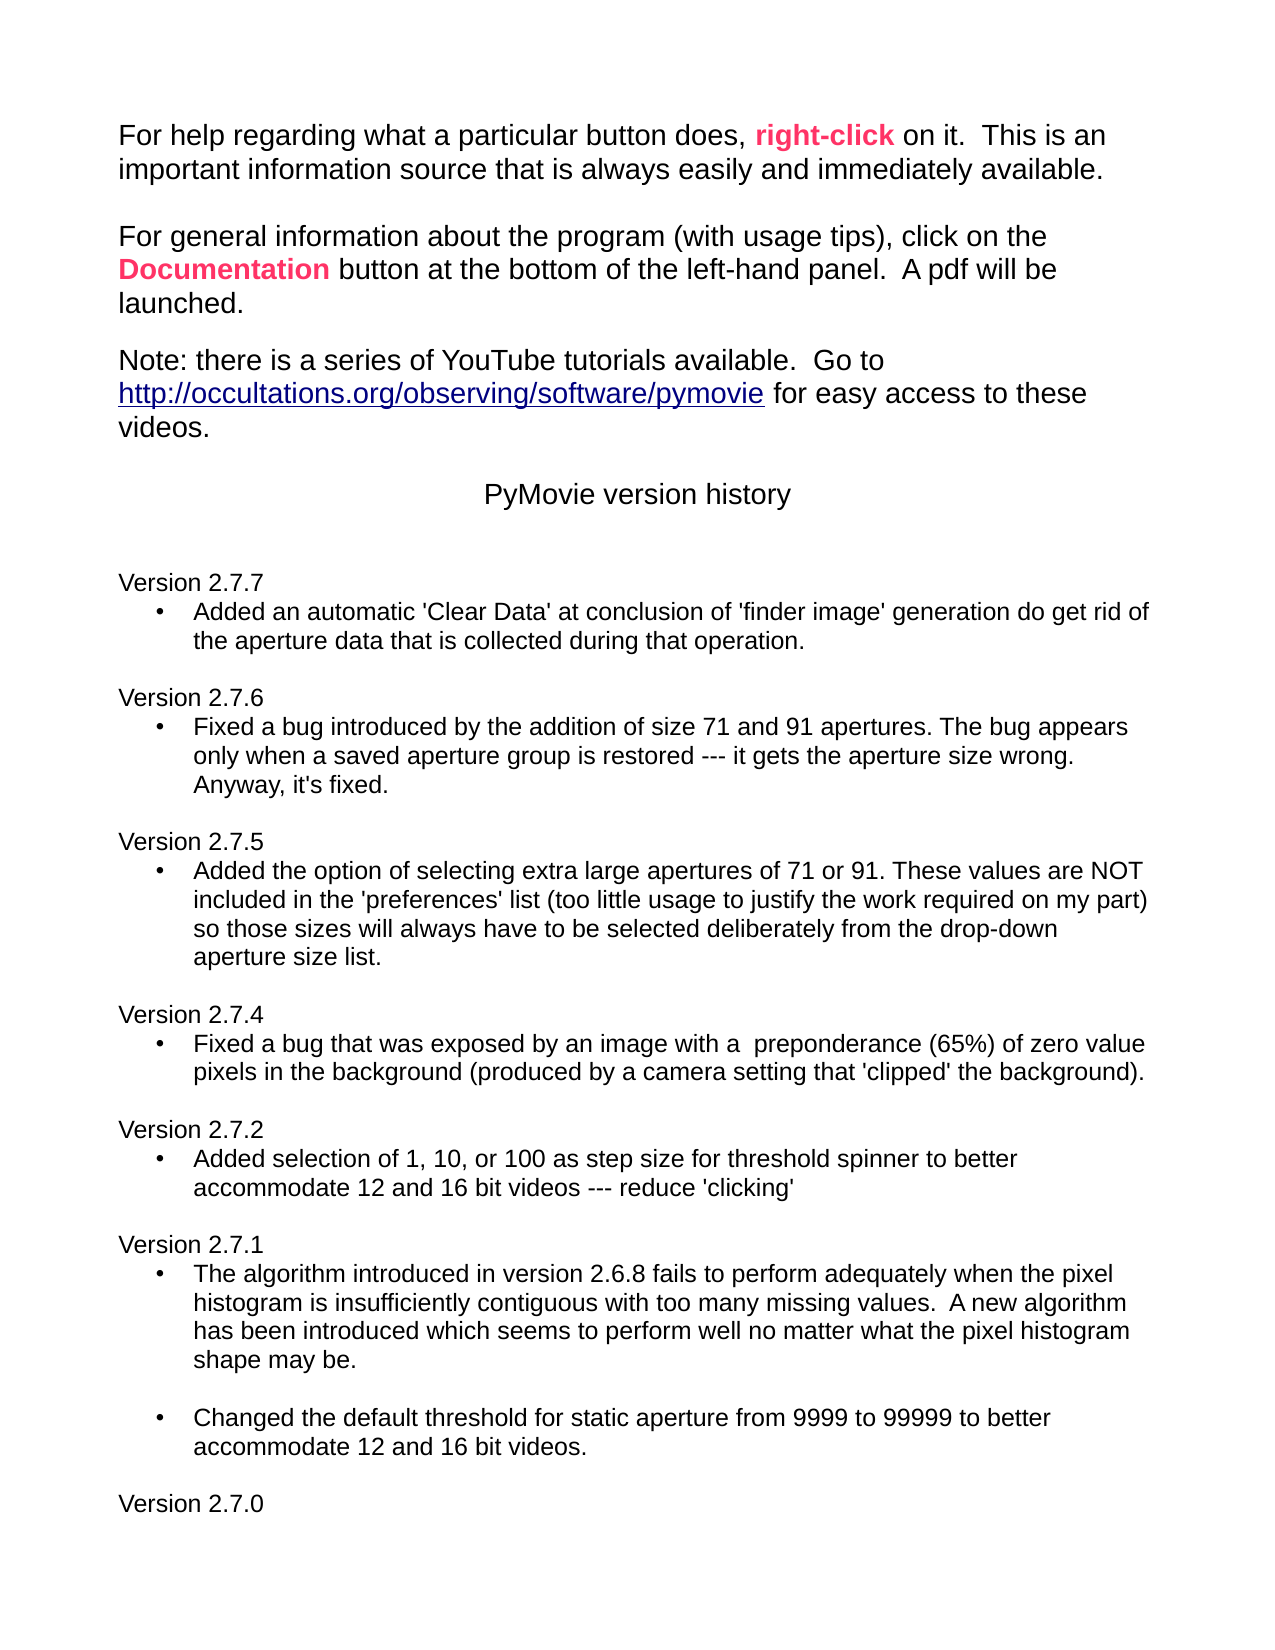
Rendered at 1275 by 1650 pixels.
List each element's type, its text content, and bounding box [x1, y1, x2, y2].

list Fixed a bug introduced by the addition of size 71 and 91 apertures. The bug appears only when a saved aperture group is restored --- it gets the aperture size wrong. Anyway, it's fixed. [156, 712, 1157, 798]
text For general information about the program (with usage tips), click on the Documentation button at the bottom of the left-hand panel. A pdf will be launched. [118, 219, 1157, 319]
text Version 2.7.4 [118, 1000, 1157, 1028]
text Version 2.7.6 [118, 683, 1157, 712]
text Version 2.7.5 [118, 827, 1157, 856]
text For help regarding what a particular button does, right-click on it. This is an important information source that is always easily and immediately available. [118, 118, 1157, 185]
list Changed the default threshold for static aperture from 9999 to 99999 to better accommodate 12 and 16 bit videos. [156, 1403, 1157, 1489]
text Version 2.7.2 [118, 1115, 1157, 1144]
text Version 2.7.7 [118, 568, 1157, 597]
list Added selection of 1, 10, or 100 as step size for threshold spinner to better accommodate 12 and 16 bit videos --- reduce 'clicking' [156, 1144, 1157, 1201]
list Fixed a bug that was exposed by an image with a preponderance (65%) of zero value pixels in the background (produced by a camera setting that 'clipped' the background). [156, 1028, 1157, 1086]
list Added the option of selecting extra large apertures of 71 or 91. These values are NOT included in the 'preferences' list (too little usage to justify the work required on my part) so those sizes will always have to be selected deliberately from the drop-down aperture size list. [156, 856, 1157, 971]
list The algorithm introduced in version 2.6.8 fails to perform adequately when the pixel histogram is insufficiently contiguous with too many missing values. A new algorithm has been introduced which seems to perform well no matter what the pixel histogram shape may be. [156, 1259, 1157, 1403]
text Note: there is a series of YouTube tutorials available. Go to http://occultations.org/observing/software/pymovie for easy access to these videos. [118, 343, 1157, 444]
text Version 2.7.1 [118, 1230, 1157, 1259]
text PyMovie version history [118, 477, 1157, 511]
text Version 2.7.0 [118, 1489, 1157, 1518]
list Added an automatic 'Clear Data' at conclusion of 'finder image' generation do get rid of the aperture data that is collected during that operation. [156, 597, 1157, 683]
